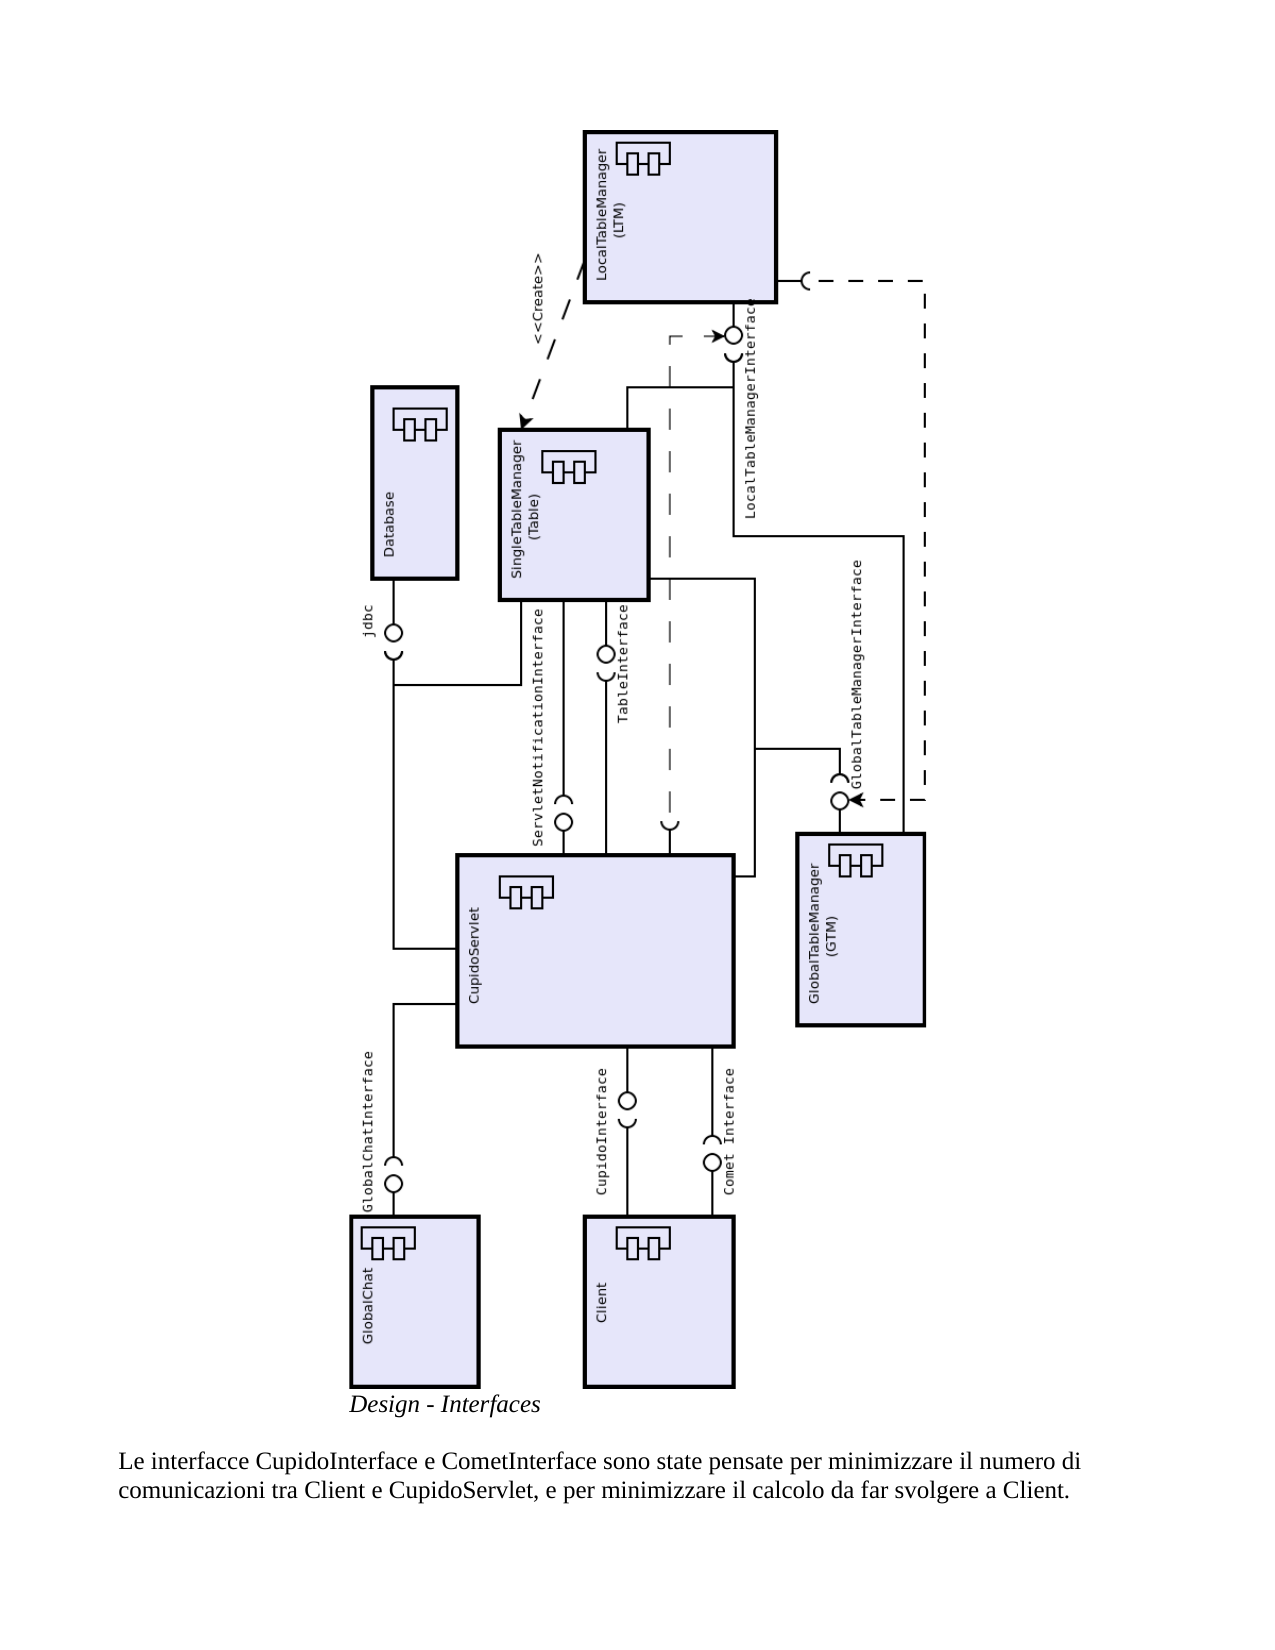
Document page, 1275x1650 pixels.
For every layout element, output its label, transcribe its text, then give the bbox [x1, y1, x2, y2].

text Design - Interfaces [349, 1389, 926, 1417]
picture [349, 130, 927, 1389]
text Le interfacce CupidoInterface e CometInterface sono state pensate per minimizzare il numero di comunicazioni tra Client e CupidoServlet, e per minimizzare il calcolo da far svolgere a Client. [118, 1446, 1157, 1504]
